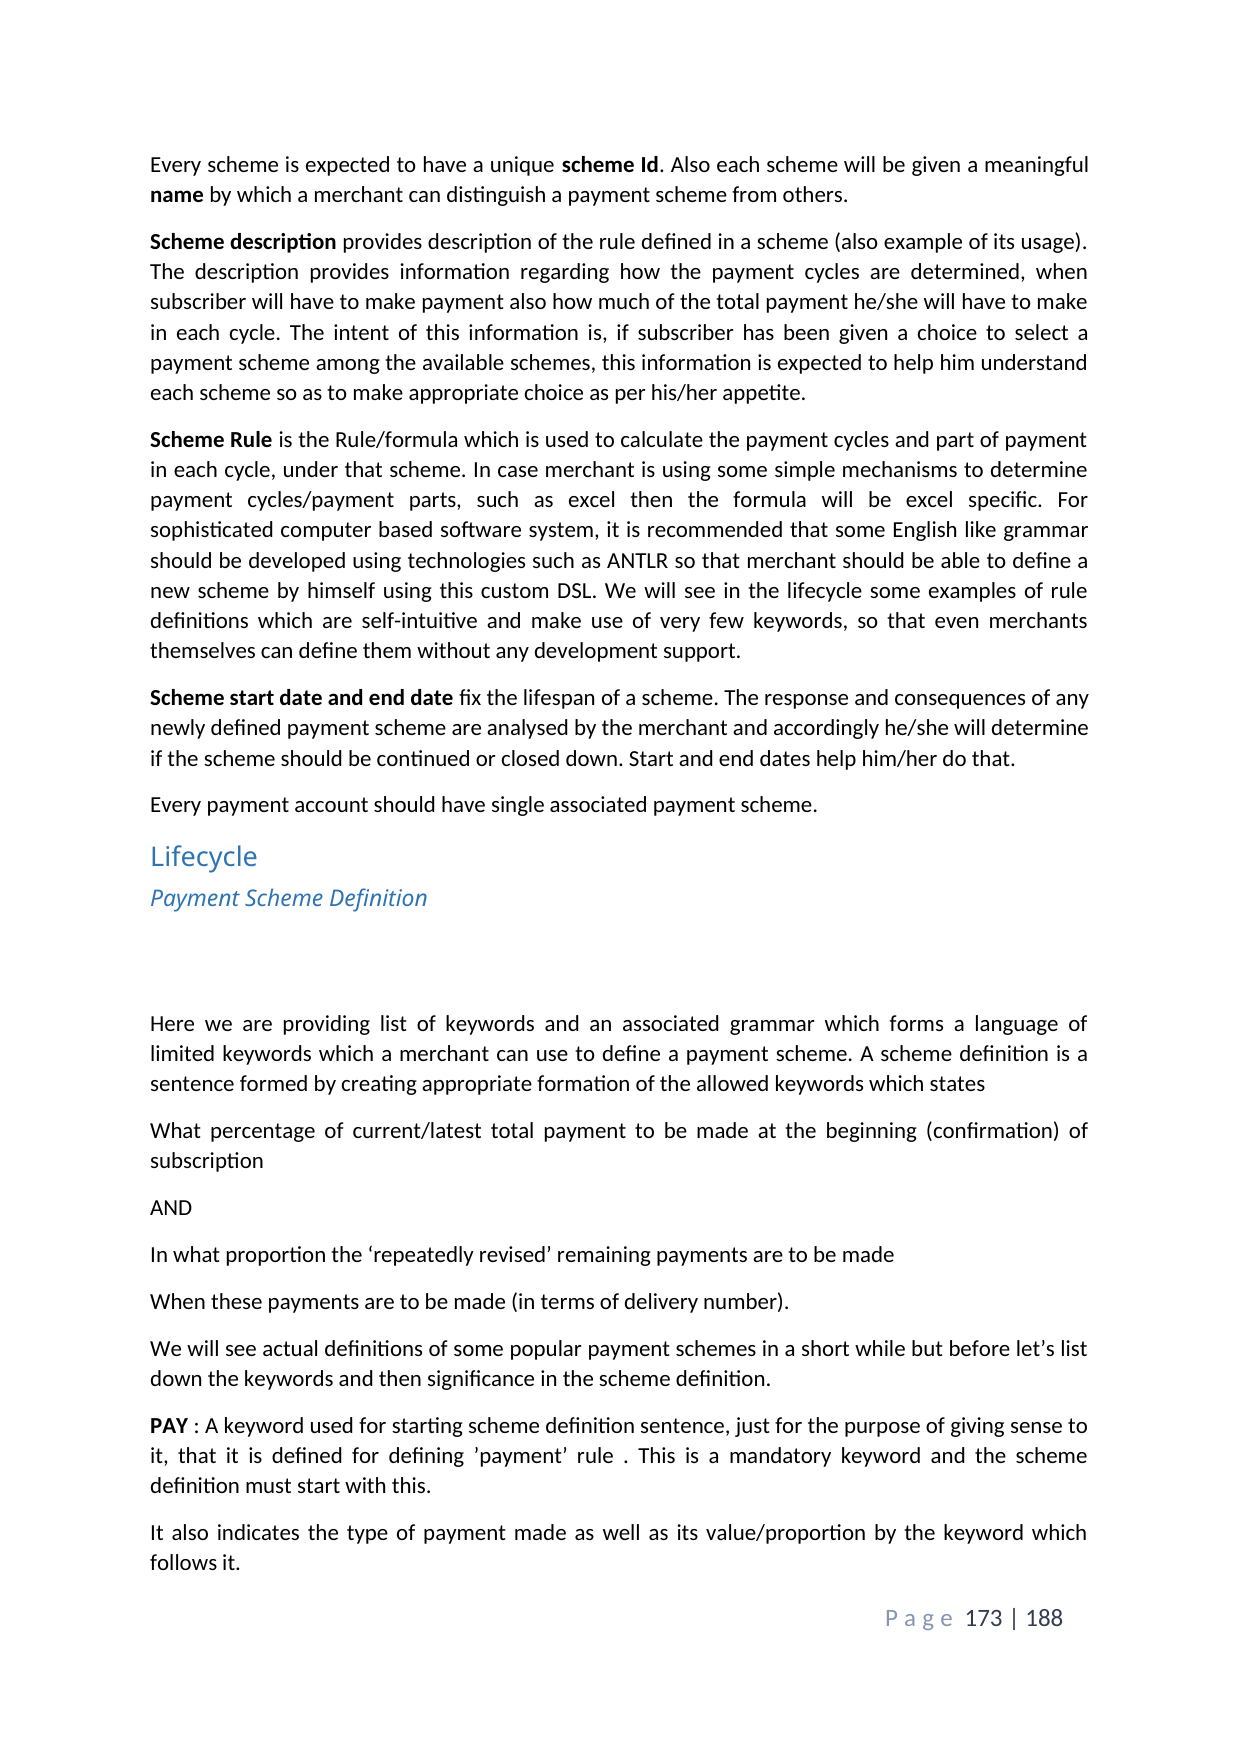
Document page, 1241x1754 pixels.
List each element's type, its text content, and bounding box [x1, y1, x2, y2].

text Here we are providing list of keywords and an associated grammar which forms a language of limited keywords which a merchant can use to define a payment scheme. A scheme definition is a sentence formed by creating appropriate formation of the allowed keywords which states [150, 1009, 1090, 1097]
text Scheme Rule is the Rule/formula which is used to calculate the payment cycles and part of payment in each cycle, under that scheme. In case merchant is using some simple mechanisms to determine payment cycles/payment parts, such as excel then the formula will be excel specific. For sophisticated computer based software system, it is recommended that some English like grammar should be developed using technologies such as ANTLR so that merchant should be able to define a new scheme by himself using this custom DSL. We will see in the lifecycle some examples of rule definitions which are self-intuitive and make use of very few keywords, so that even merchants themselves can define them without any development support. [150, 425, 1090, 664]
subtitle Lifecycle [150, 837, 1090, 874]
text In what proportion the ‘repeatedly revised’ remaining payments are to be made [150, 1240, 1090, 1268]
text AND [150, 1193, 1090, 1221]
text Scheme start date and end date fix the lifespan of a scheme. The response and consequences of any newly defined payment scheme are analysed by the merchant and accordingly he/she will determine if the scheme should be continued or closed down. Start and end dates help him/her do that. [150, 683, 1090, 772]
text What percentage of current/latest total payment to be made at the beginning (confirmation) of subscription [150, 1116, 1090, 1174]
text When these payments are to be made (in terms of delivery number). [150, 1287, 1090, 1315]
text Scheme description provides description of the rule defined in a scheme (also example of its usage). The description provides information regarding how the payment cycles are determined, when subscriber will have to make payment also how much of the total payment he/she will have to make in each cycle. The intent of this information is, if subscriber has been given a choice to select a payment scheme among the available schemes, this information is expected to help him understand each scheme so as to make appropriate choice as per his/her appetite. [150, 227, 1090, 406]
text Every scheme is expected to have a unique scheme Id. Also each scheme will be given a meaningful name by which a merchant can distinguish a payment scheme from others. [150, 150, 1090, 208]
text PAY : A keyword used for starting scheme definition sentence, just for the purpose of giving sense to it, that it is defined for defining ’payment’ rule . This is a mandatory keyword and the scheme definition must start with this. [150, 1411, 1090, 1499]
subtitle Payment Scheme Definition [150, 881, 1090, 913]
text We will see actual definitions of some popular payment schemes in a short while but before let’s list down the keywords and then significance in the scheme definition. [150, 1334, 1090, 1392]
text It also indicates the type of payment made as well as its value/proportion by the keyword which follows it. [150, 1518, 1090, 1577]
text Every payment account should have single associated payment scheme. [150, 791, 1090, 819]
